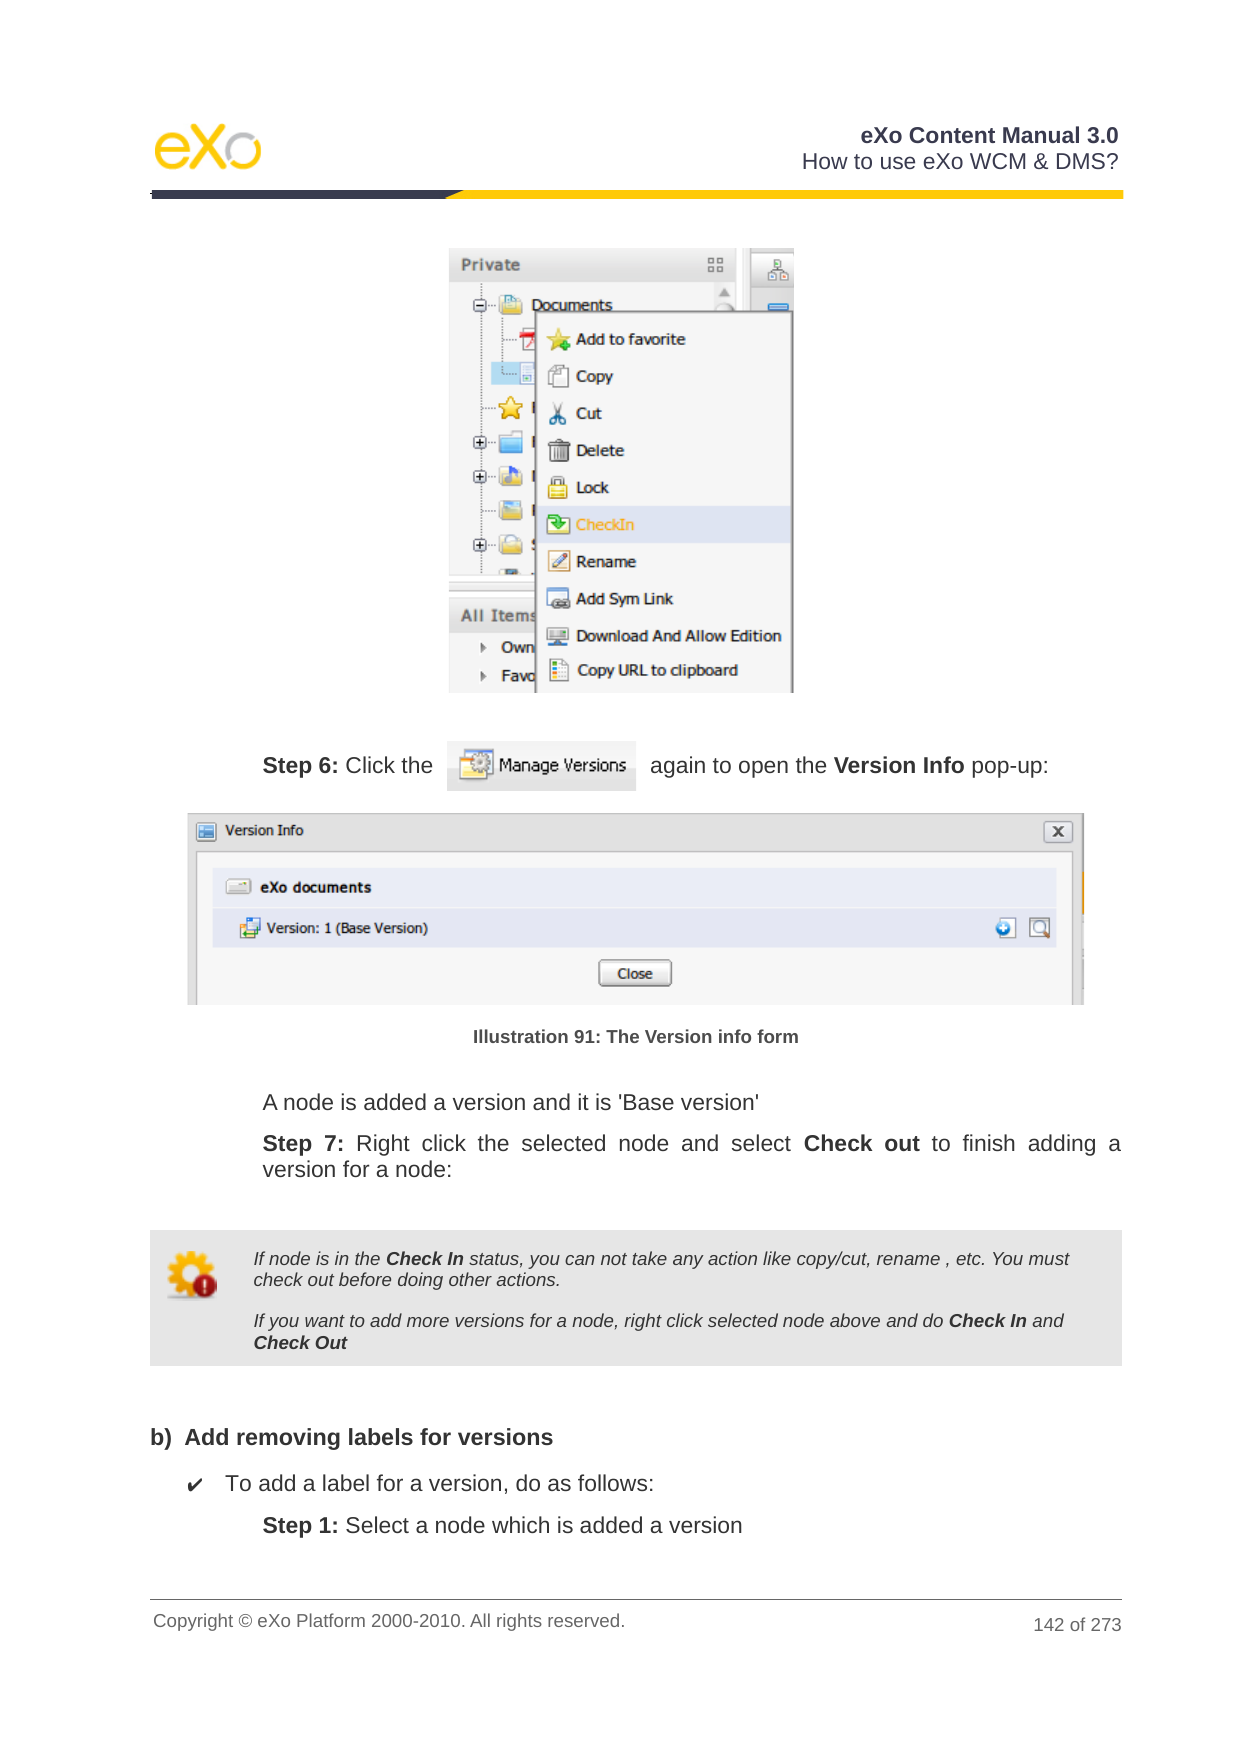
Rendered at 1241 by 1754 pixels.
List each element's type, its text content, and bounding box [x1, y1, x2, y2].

list Step 7: Right click the selected node and select Check out to finish adding a version for a node: [225, 1130, 1122, 1183]
picture [447, 741, 637, 791]
list Step 6: Click the again to open the Version Info pop-up: [225, 749, 1122, 784]
picture [151, 190, 1124, 199]
picture [448, 248, 794, 693]
list A node is added a version and it is 'Base version' [225, 1089, 1122, 1115]
list To add a label for a version, do as follows: [187, 1470, 1122, 1497]
table_header [150, 1230, 248, 1366]
picture [167, 1251, 217, 1301]
list Illustration 91: The Version info form [187, 1005, 1084, 1047]
subtitle Add removing labels for versions [150, 1424, 1122, 1450]
picture [187, 813, 1085, 1005]
table_header If node is in the Check In status, you can not take any action like copy/cut, rename , etc. You must check out before doing other actions. If you want to add more versions for a node, right click selected node above and do Check In and Check Out [248, 1230, 1122, 1366]
list Step 1: Select a node which is added a version [225, 1512, 1122, 1538]
picture [155, 123, 262, 170]
